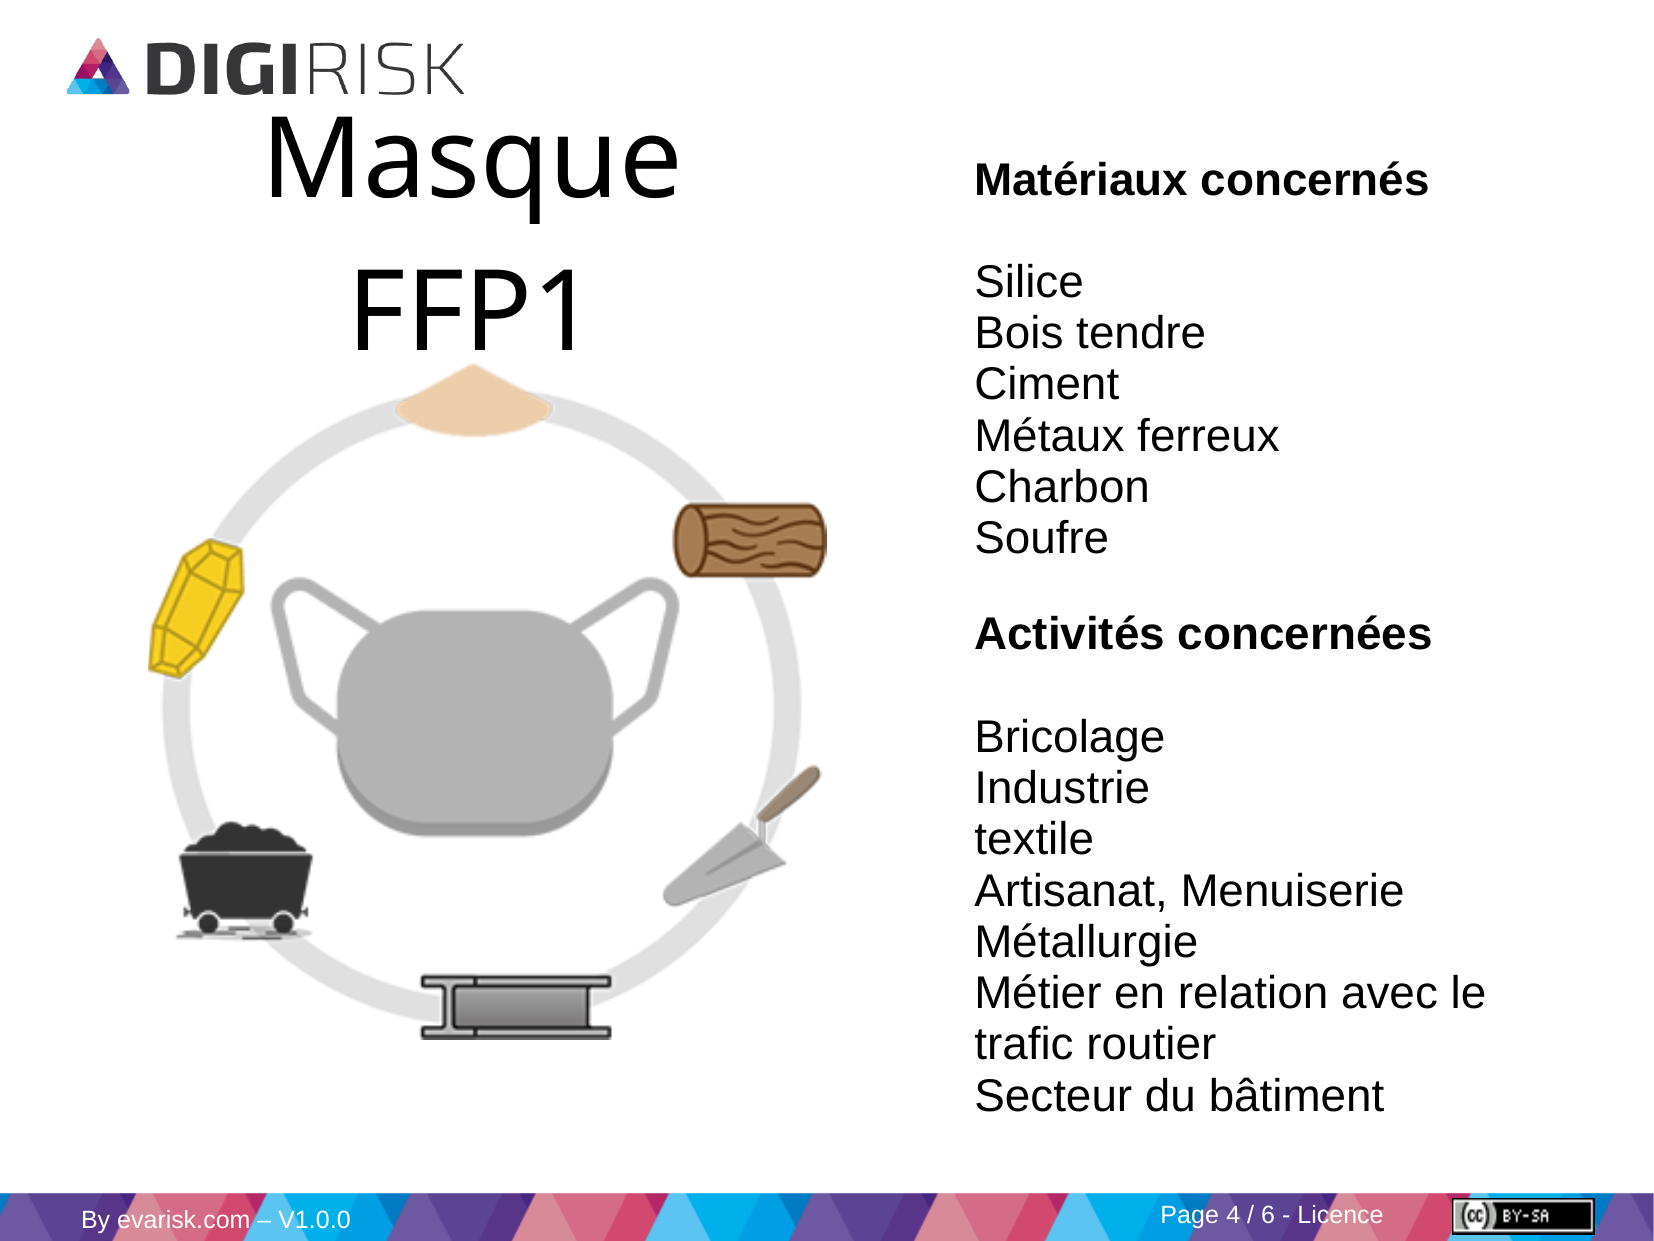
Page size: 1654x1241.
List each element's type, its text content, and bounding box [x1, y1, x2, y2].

picture [1194, 1211, 1201, 1226]
picture [64, 35, 464, 95]
picture [148, 324, 827, 1040]
title Masque FFP1 [141, 141, 804, 319]
list Activités concernées Bricolage Industrie textile Artisanat, Menuiserie Métallurgie Métier en relation avec le trafic routier Secteur du bâtiment [974, 608, 1595, 1152]
list Matériaux concernés Silice Bois tendre Ciment Métaux ferreux Charbon Soufre [974, 153, 1548, 603]
picture [0, 1175, 1654, 1241]
